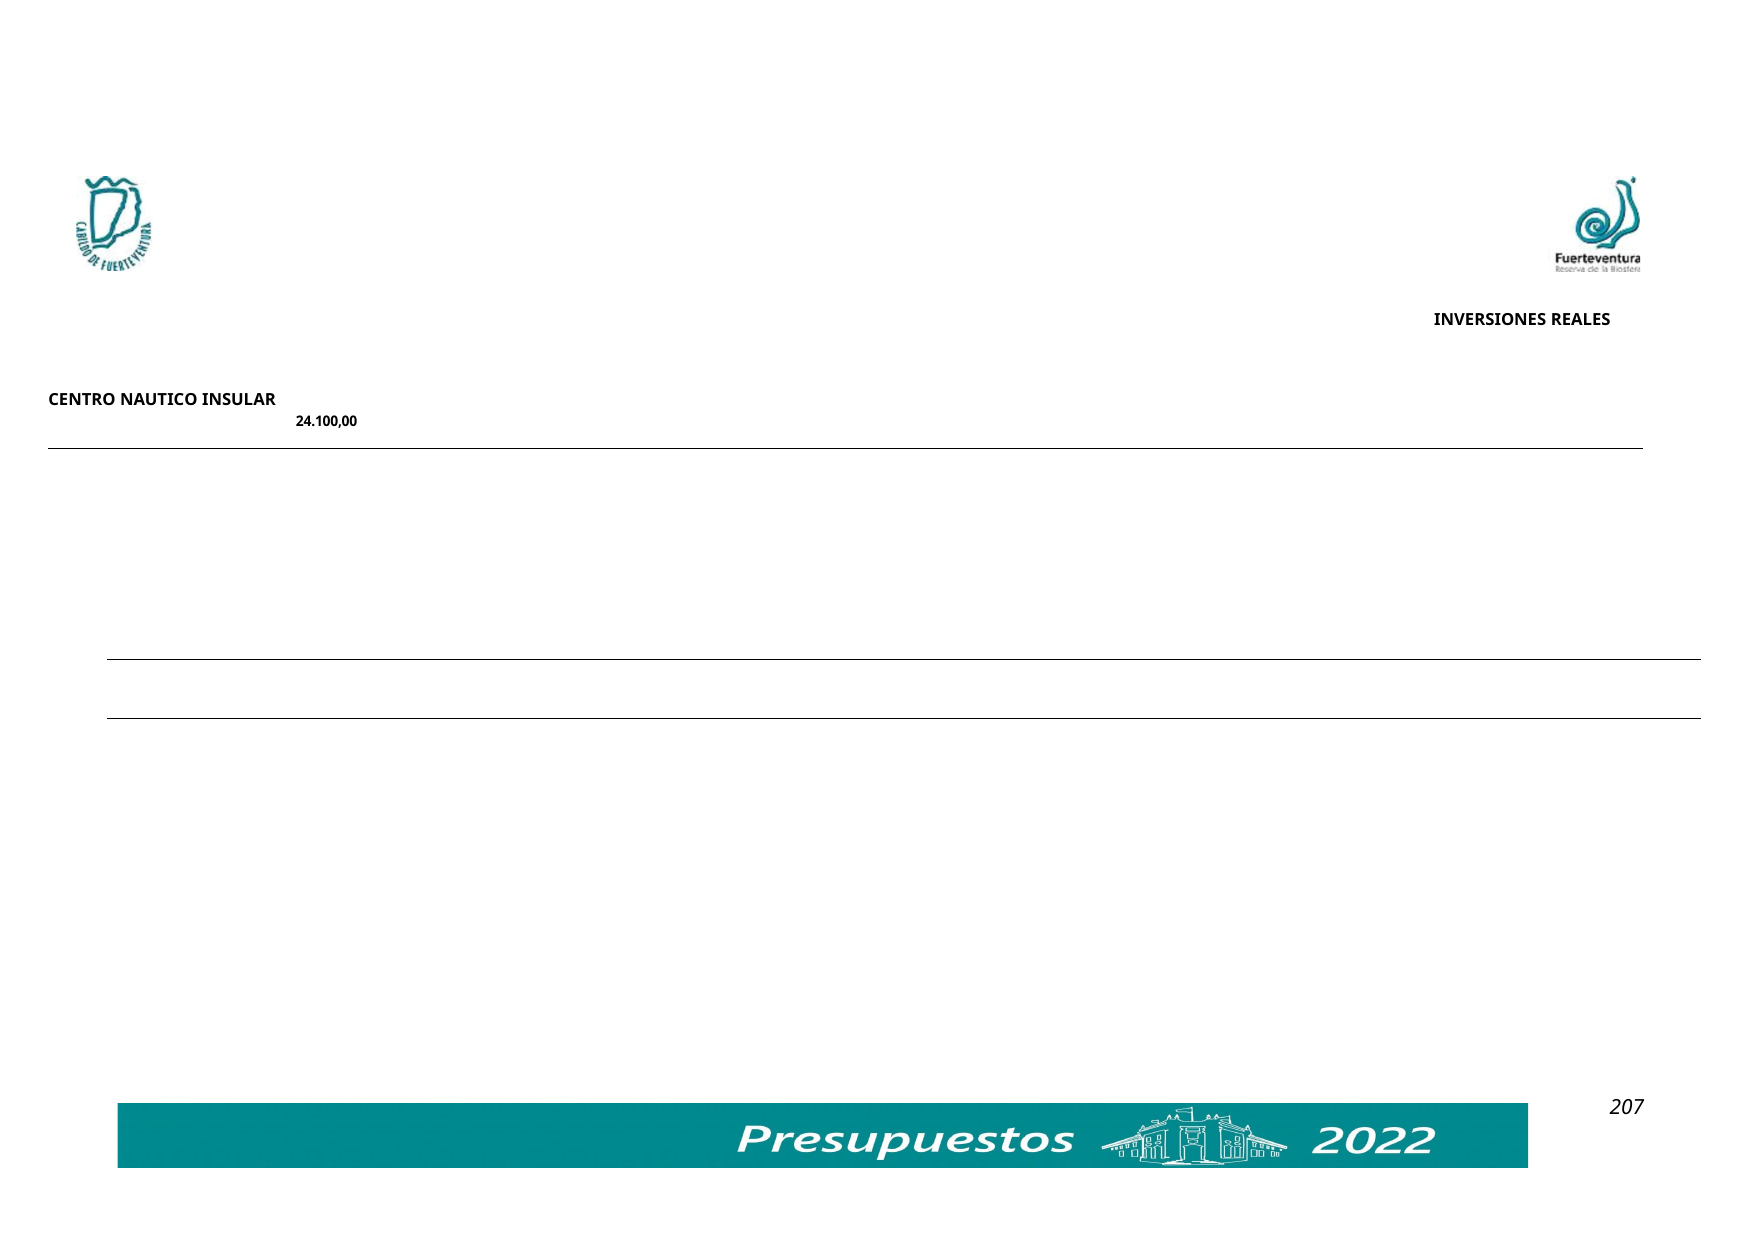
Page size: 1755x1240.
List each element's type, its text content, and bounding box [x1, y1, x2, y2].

text CENTRO NAUTICO INSULAR 24.100,00 [48, 388, 357, 433]
